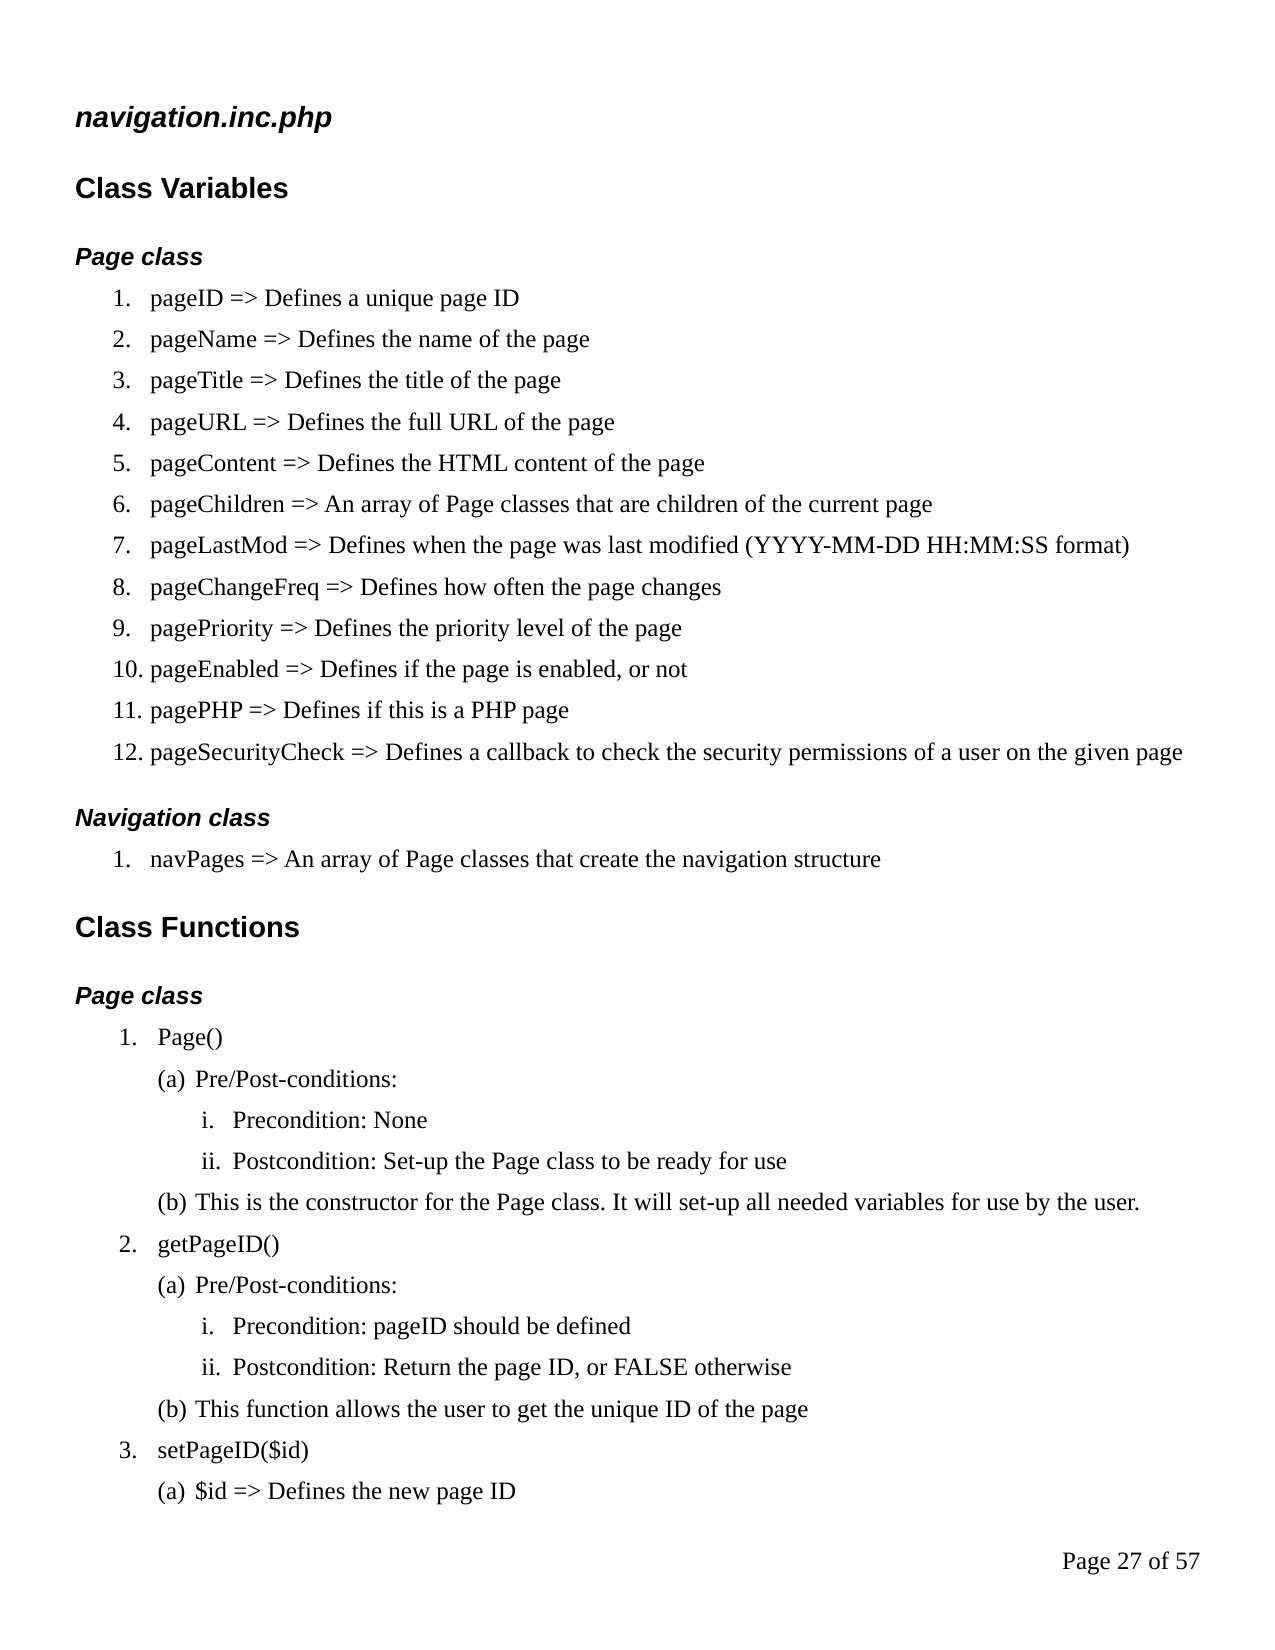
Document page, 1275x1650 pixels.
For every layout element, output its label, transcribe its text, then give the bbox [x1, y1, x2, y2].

subtitle Class Functions [75, 910, 1200, 944]
subtitle Page class [75, 981, 1200, 1010]
list pageChildren => An array of Page classes that are children of the current page [112, 489, 1200, 518]
list This is the constructor for the Page class. It will set-up all needed variables for use by the user. [157, 1187, 1200, 1216]
list $id => Defines the new page ID [157, 1476, 1200, 1505]
list Pre/Post-conditions: [157, 1064, 1200, 1092]
list pageLastMod => Defines when the page was last modified (YYYY-MM-DD HH:MM:SS format) [112, 531, 1200, 559]
list pageID => Defines a unique page ID [112, 283, 1200, 312]
list Postcondition: Set-up the Page class to be ready for use [195, 1146, 1200, 1175]
subtitle Page class [75, 242, 1200, 271]
subtitle Navigation class [75, 803, 1200, 832]
list This function allows the user to get the unique ID of the page [157, 1394, 1200, 1422]
list pageName => Defines the name of the page [112, 324, 1200, 353]
list pagePHP => Defines if this is a PHP page [112, 696, 1200, 724]
list Precondition: None [195, 1105, 1200, 1134]
list Precondition: pageID should be defined [195, 1311, 1200, 1340]
list pageSecurityCheck => Defines a callback to check the security permissions of a user on the given page [112, 737, 1200, 766]
subtitle Class Variables [75, 171, 1200, 204]
subtitle navigation.inc.php [75, 100, 1200, 133]
list pageURL => Defines the full URL of the page [112, 407, 1200, 436]
list Pre/Post-conditions: [157, 1270, 1200, 1299]
list pageTitle => Defines the title of the page [112, 366, 1200, 394]
list pagePriority => Defines the priority level of the page [112, 613, 1200, 642]
list pageChangeFreq => Defines how often the page changes [112, 572, 1200, 601]
list Postcondition: Return the page ID, or FALSE otherwise [195, 1352, 1200, 1381]
list setPageID($id) [112, 1435, 1200, 1464]
list pageEnabled => Defines if the page is enabled, or not [112, 654, 1200, 683]
list navPages => An array of Page classes that create the navigation structure [112, 844, 1200, 873]
list Page() [112, 1022, 1200, 1051]
list pageContent => Defines the HTML content of the page [112, 448, 1200, 477]
list getPageID() [112, 1229, 1200, 1257]
